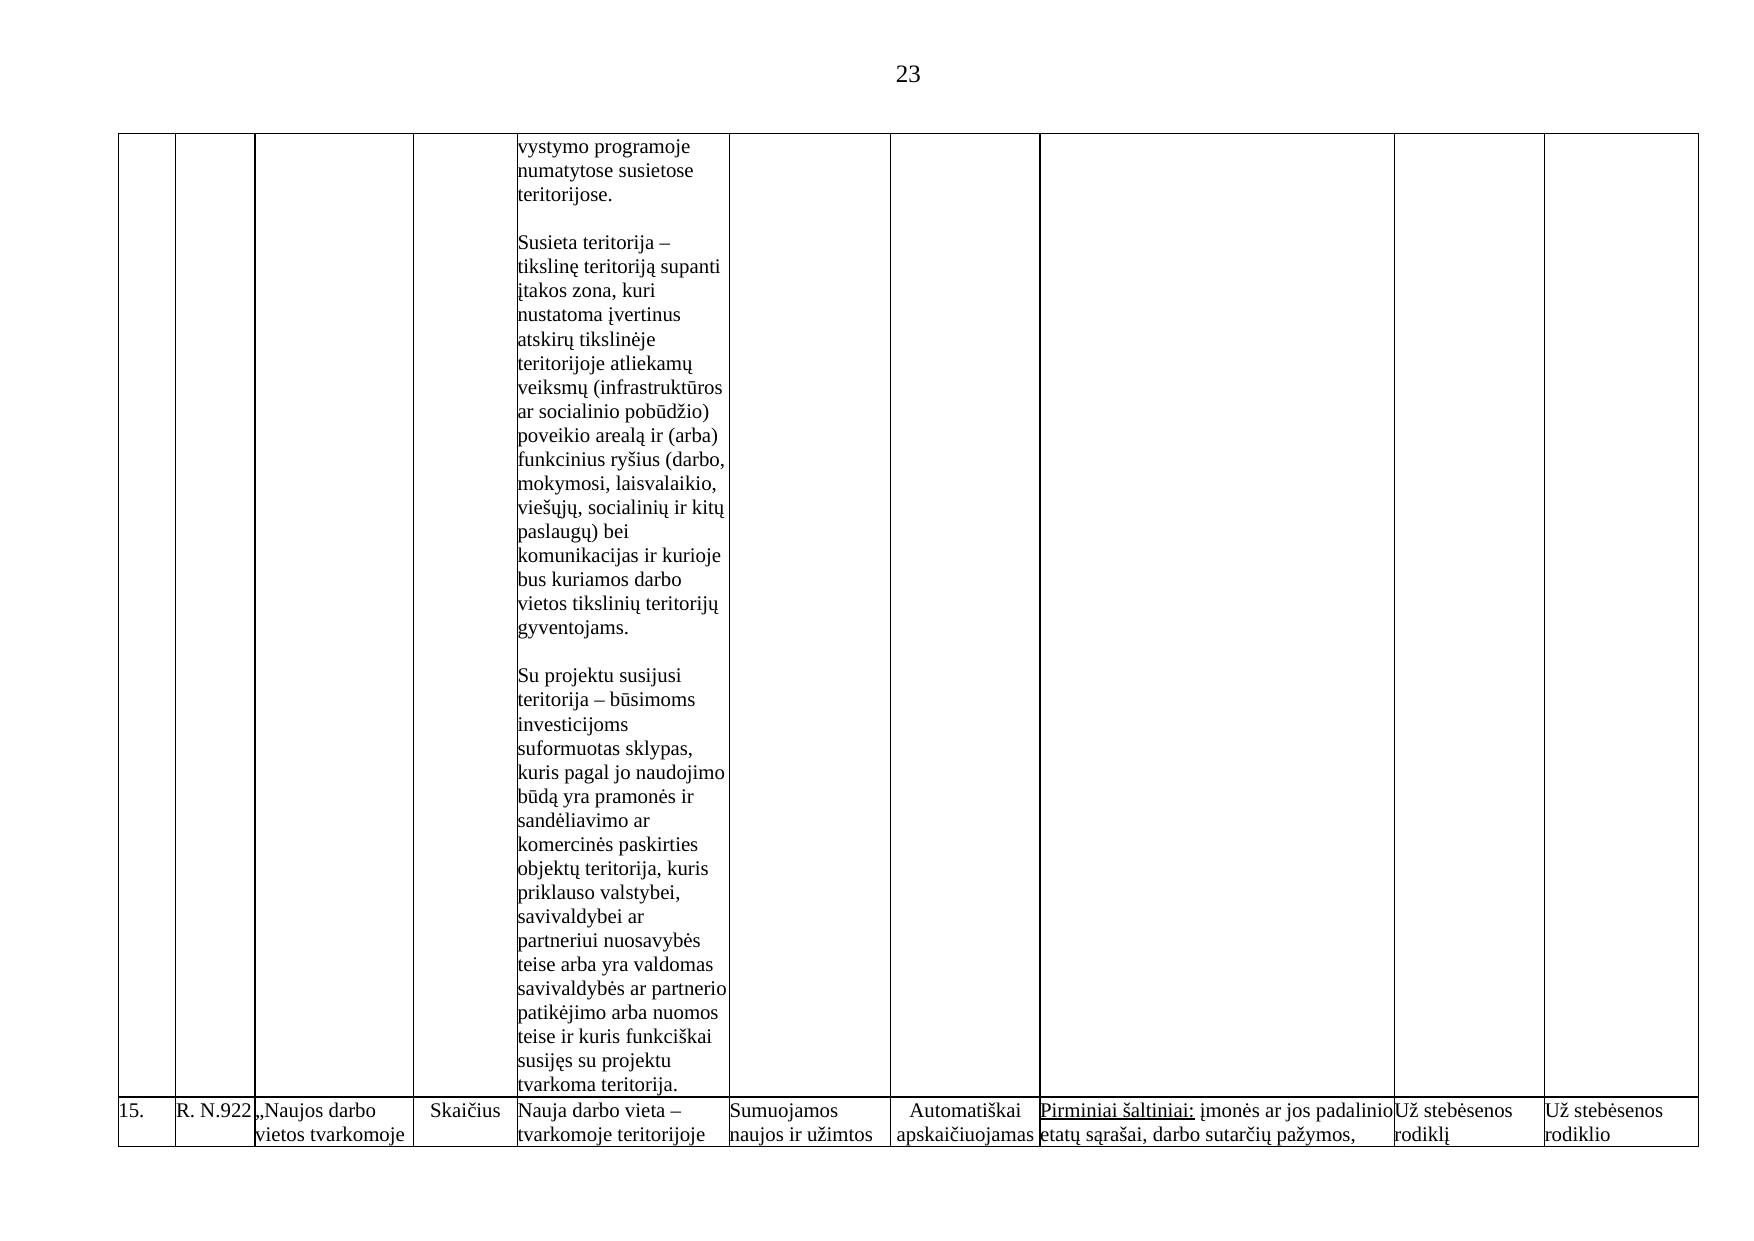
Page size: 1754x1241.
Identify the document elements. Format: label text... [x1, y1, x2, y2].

table_cell Sumuojamos naujos ir užimtos [730, 1098, 890, 1146]
table_cell [256, 134, 413, 1096]
table_cell vystymo programoje numatytose susietose teritorijose. Susieta teritorija – tikslinę teritoriją supanti įtakos zona, kuri nustatoma įvertinus atskirų tikslinėje teritorijoje atliekamų veiksmų (infrastruktūros ar socialinio pobūdžio) poveikio arealą ir (arba) funkcinius ryšius (darbo, mokymosi, laisvalaikio, viešųjų, socialinių ir kitų paslaugų) bei komunikacijas ir kurioje bus kuriamos darbo vietos tikslinių teritorijų gyventojams. Su projektu susijusi teritorija – būsimoms investicijoms suformuotas sklypas, kuris pagal jo naudojimo būdą yra pramonės ir sandėliavimo ar komercinės paskirties objektų teritorija, kuris priklauso valstybei, savivaldybei ar partneriui nuosavybės teise arba yra valdomas savivaldybės ar partnerio patikėjimo arba nuomos teise ir kuris funkciškai susijęs su projektu tvarkoma teritorija. [518, 134, 729, 1096]
table_cell Pirminiai šaltiniai: įmonės ar jos padalinio etatų sąrašai, darbo sutarčių pažymos, [1041, 1098, 1394, 1146]
table_cell Nauja darbo vieta – tvarkomoje teritorijoje [518, 1098, 729, 1146]
table_cell „Naujos darbo vietos tvarkomoje [256, 1098, 413, 1146]
table_cell [730, 134, 890, 1096]
table_cell [891, 134, 1039, 1096]
table_cell Už stebėsenos rodiklio [1545, 1098, 1698, 1146]
table_cell 15. [119, 1098, 175, 1146]
table_cell [119, 134, 175, 1096]
table_cell Už stebėsenos rodiklį [1395, 1098, 1544, 1146]
table_cell [1395, 134, 1544, 1096]
table_cell Skaičius [414, 1098, 517, 1146]
table_cell [176, 134, 254, 1096]
table_cell [414, 134, 517, 1096]
table_cell R. N.922 [176, 1098, 254, 1146]
table_cell Automatiškai apskaičiuojamas [891, 1098, 1039, 1146]
table_cell [1041, 134, 1394, 1096]
table_cell [1545, 134, 1698, 1096]
